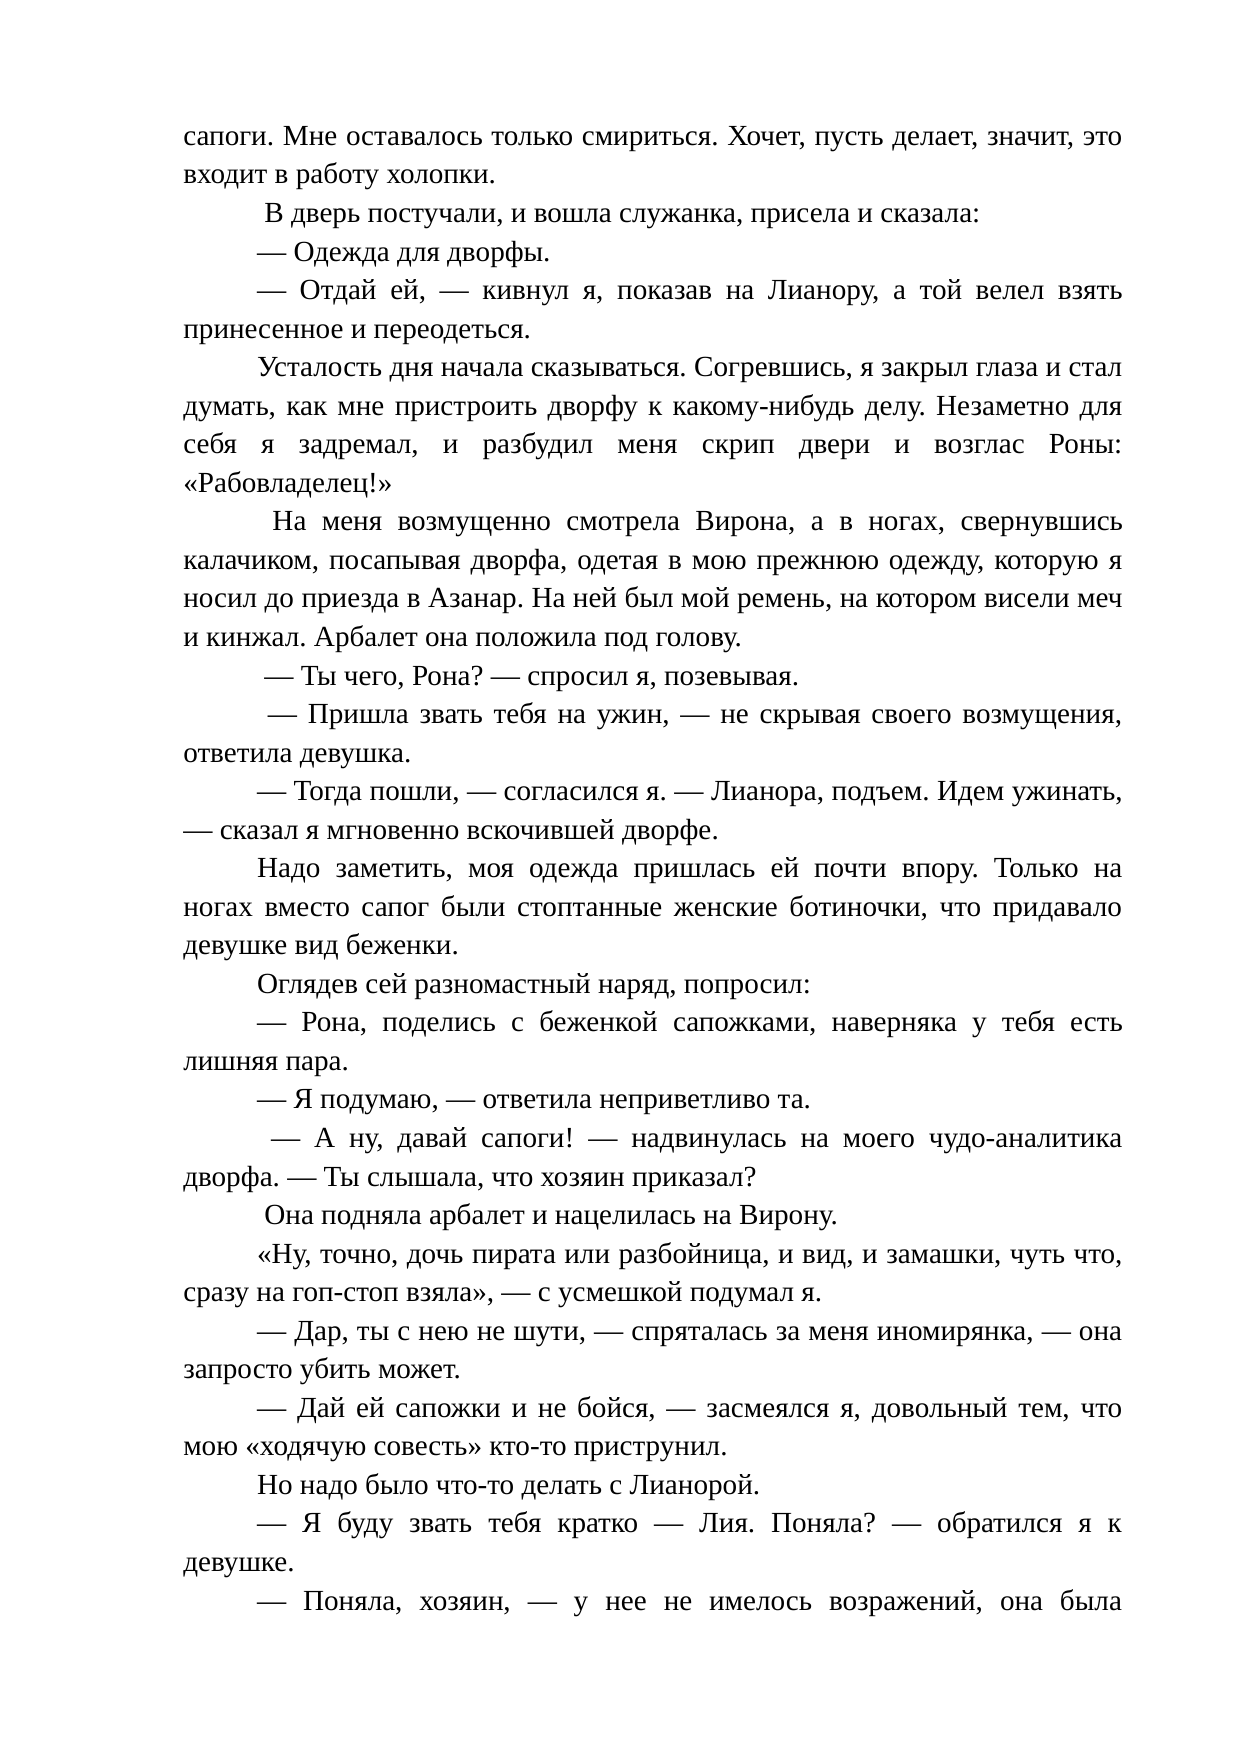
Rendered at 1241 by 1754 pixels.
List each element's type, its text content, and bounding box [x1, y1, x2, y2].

text Усталость дня начала сказываться. Согревшись, я закрыл глаза и стал думать, как мне пристроить дворфу к какому-нибудь делу. Незаметно для себя я задремал, и разбудил меня скрип двери и возглас Роны: «Рабовладелец!» [183, 349, 1123, 498]
text сапоги. Мне оставалось только смириться. Хочет, пусть делает, значит, это входит в работу холопки. [183, 118, 1123, 190]
text — Дар, ты с нею не шути, — спряталась за меня иномирянка, — она запросто убить может. [183, 1313, 1123, 1385]
text — Одежда для дворфы. [183, 234, 1123, 267]
text — Отдай ей, — кивнул я, показав на Лианору, а той велел взять принесенное и переодеться. [183, 272, 1123, 344]
text — Тогда пошли, — согласился я. — Лианора, подъем. Идем ужинать, — сказал я мгновенно вскочившей дворфе. [183, 773, 1123, 845]
text «Ну, точно, дочь пирата или разбойница, и вид, и замашки, чуть что, сразу на гоп-стоп взяла», — с усмешкой подумал я. [183, 1236, 1123, 1308]
text Она подняла арбалет и нацелилась на Вирону. [183, 1197, 1123, 1231]
text — Пришла звать тебя на ужин, — не скрывая своего возмущения, ответила девушка. [183, 696, 1123, 768]
text В дверь постучали, и вошла служанка, присела и сказала: [183, 195, 1123, 229]
text — Я буду звать тебя кратко — Лия. Поняла? — обратился я к девушке. [183, 1506, 1123, 1578]
text — Поняла, хозяин, — у нее не имелось возражений, она была [183, 1583, 1123, 1616]
text — Ты чего, Рона? — спросил я, позевывая. [183, 658, 1123, 691]
text Но надо было что-то делать с Лианорой. [183, 1467, 1123, 1501]
text — Я подумаю, — ответила неприветливо та. [183, 1082, 1123, 1115]
text — Рона, поделись с беженкой сапожками, наверняка у тебя есть лишняя пара. [183, 1004, 1123, 1077]
text На меня возмущенно смотрела Вирона, а в ногах, свернувшись калачиком, посапывая дворфа, одетая в мою прежнюю одежду, которую я носил до приезда в Азанар. На ней был мой ремень, на котором висели меч и кинжал. Арбалет она положила под голову. [183, 503, 1123, 653]
text — А ну, давай сапоги! — надвинулась на моего чудо-аналитика дворфа. — Ты слышала, что хозяин приказал? [183, 1120, 1123, 1192]
text — Дай ей сапожки и не бойся, — засмеялся я, довольный тем, что мою «ходячую совесть» кто-то приструнил. [183, 1390, 1123, 1462]
text Надо заметить, моя одежда пришлась ей почти впору. Только на ногах вместо сапог были стоптанные женские ботиночки, что придавало девушке вид беженки. [183, 850, 1123, 961]
text Оглядев сей разномастный наряд, попросил: [183, 966, 1123, 999]
